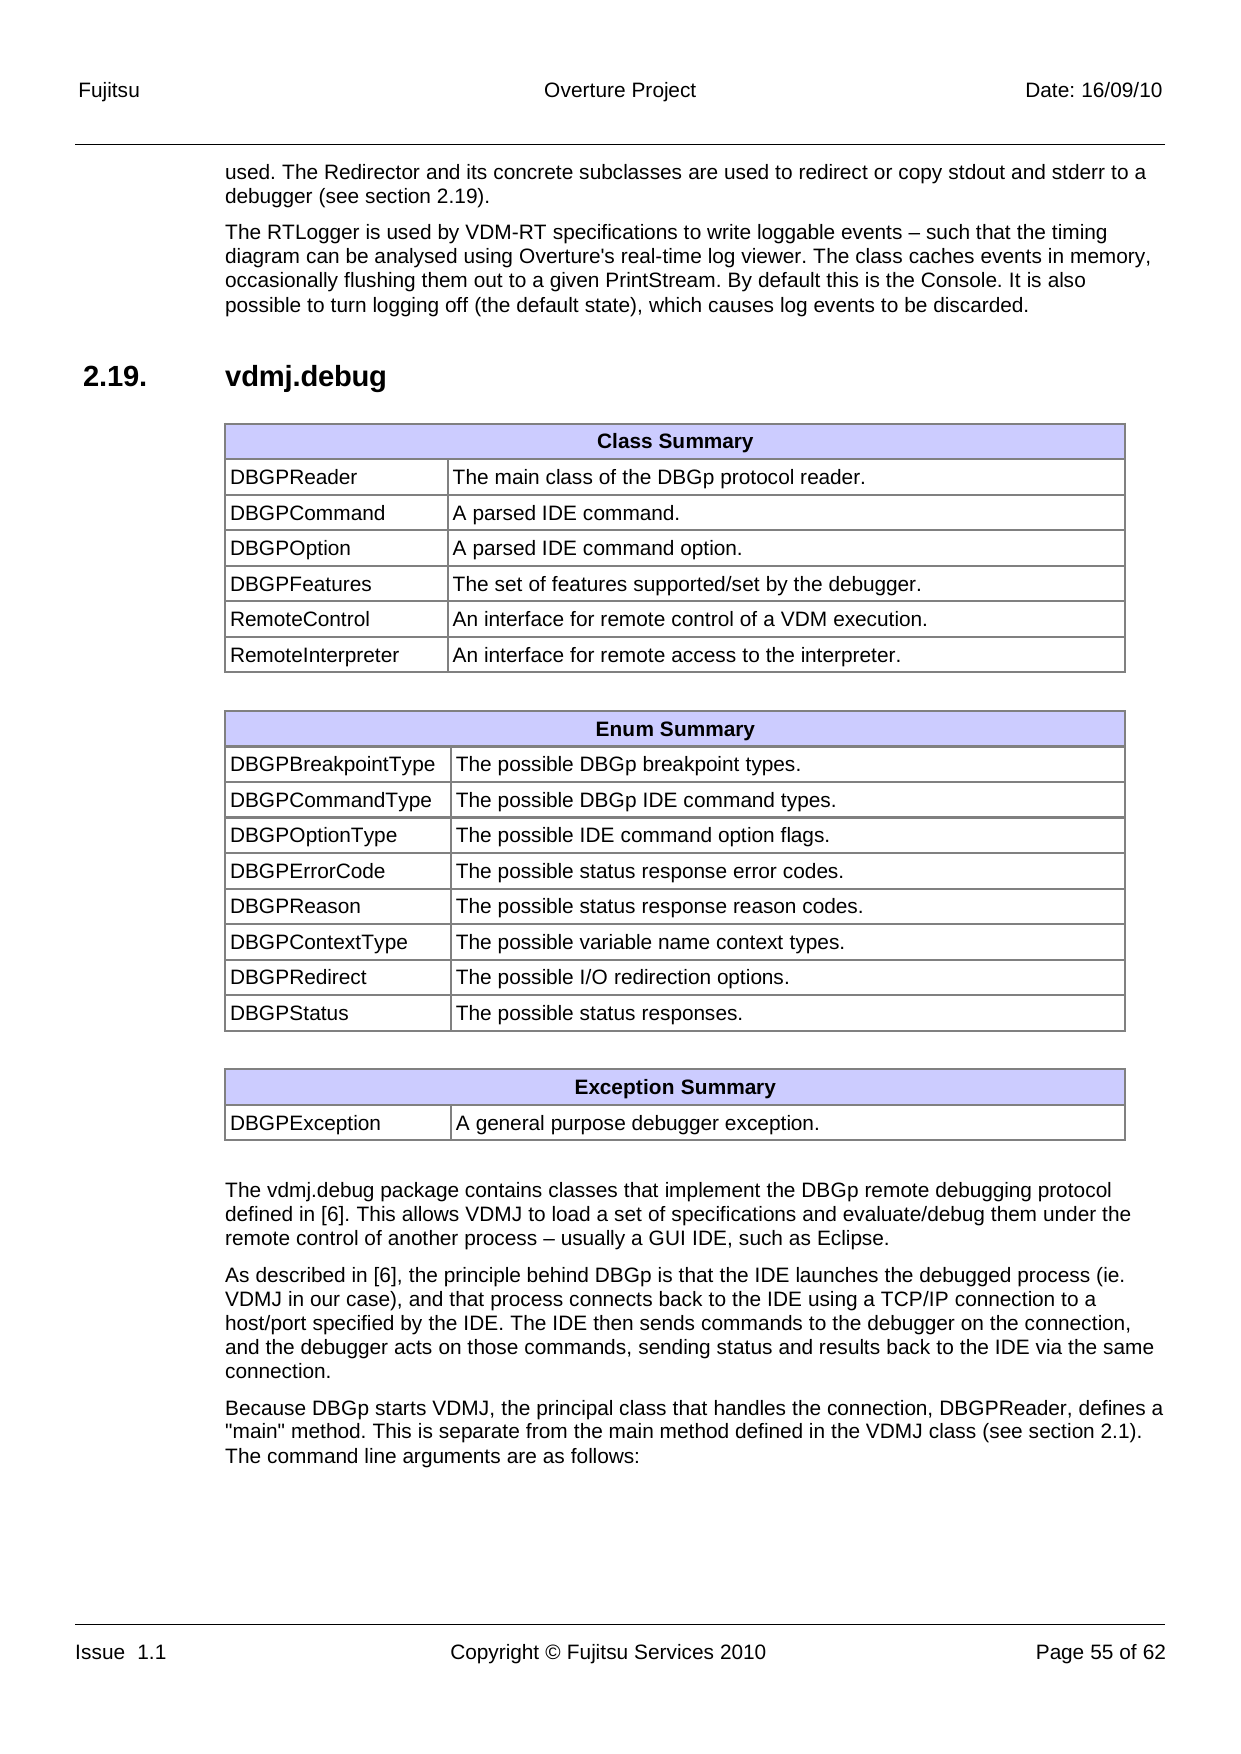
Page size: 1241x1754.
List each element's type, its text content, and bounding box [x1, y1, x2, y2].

table_cell The possible I/O redirection options. [452, 961, 1124, 994]
subtitle vdmj.debug [75, 359, 1165, 393]
text As described in [6], the principle behind DBGp is that the IDE launches the debugged process (ie. VDMJ in our case), and that process connects back to the IDE using a TCP/IP connection to a host/port specified by the IDE. The IDE then sends commands to the debugger on the connection, and the debugger acts on those commands, sending status and results back to the IDE via the same connection. [225, 1263, 1165, 1383]
text Because DBGp starts VDMJ, the principal class that handles the connection, DBGPReader, defines a "main" method. This is separate from the main method defined in the VDMJ class (see section 2.1). The command line arguments are as follows: [225, 1395, 1165, 1468]
table_cell The possible DBGp breakpoint types. [452, 748, 1124, 781]
table_cell An interface for remote access to the interpreter. [449, 638, 1124, 671]
text The RTLogger is used by VDM-RT specifications to write loggable events – such that the timing diagram can be analysed using Overture's real-time log viewer. The class caches events in memory, occasionally flushing them out to a given PrintStream. By default this is the Console. It is also possible to turn logging off (the default state), which causes log events to be discarded. [225, 220, 1165, 317]
table_cell An interface for remote control of a VDM execution. [449, 602, 1124, 636]
text The vdmj.debug package contains classes that implement the DBGp remote debugging protocol defined in [6]. This allows VDMJ to load a set of specifications and evaluate/debug them under the remote control of another process – usually a GUI IDE, such as Eclipse. [225, 1178, 1165, 1250]
table_cell A general purpose debugger exception. [452, 1106, 1124, 1139]
table_cell DBGPFeatures [226, 567, 447, 600]
table_cell DBGPReason [226, 890, 450, 923]
table_cell The main class of the DBGp protocol reader. [449, 460, 1124, 494]
table_cell DBGPOptionType [226, 819, 450, 852]
table_cell DBGPReader [226, 460, 447, 494]
table_cell The possible variable name context types. [452, 925, 1124, 958]
table_header Class Summary [226, 425, 1124, 458]
table_cell A parsed IDE command option. [449, 531, 1124, 565]
table_cell The possible status response error codes. [452, 854, 1124, 887]
table_header Exception Summary [226, 1070, 1124, 1104]
table_cell DBGPCommandType [226, 783, 450, 816]
table_cell DBGPBreakpointType [226, 748, 450, 781]
table_cell The possible DBGp IDE command types. [452, 783, 1124, 816]
table_cell DBGPStatus [226, 996, 450, 1029]
table_cell The possible status response reason codes. [452, 890, 1124, 923]
table_cell The possible status responses. [452, 996, 1124, 1029]
table_cell DBGPCommand [226, 496, 447, 529]
text used. The Redirector and its concrete subclasses are used to redirect or copy stdout and stderr to a debugger (see section 2.19). [225, 160, 1165, 208]
table_cell The set of features supported/set by the debugger. [449, 567, 1124, 600]
table_header Enum Summary [226, 712, 1124, 745]
table_cell DBGPException [226, 1106, 450, 1139]
table_cell RemoteInterpreter [226, 638, 447, 671]
table_cell DBGPContextType [226, 925, 450, 958]
table_cell RemoteControl [226, 602, 447, 636]
table_cell DBGPErrorCode [226, 854, 450, 887]
table_cell DBGPRedirect [226, 961, 450, 994]
table_cell DBGPOption [226, 531, 447, 565]
table_cell A parsed IDE command. [449, 496, 1124, 529]
table_cell The possible IDE command option flags. [452, 819, 1124, 852]
